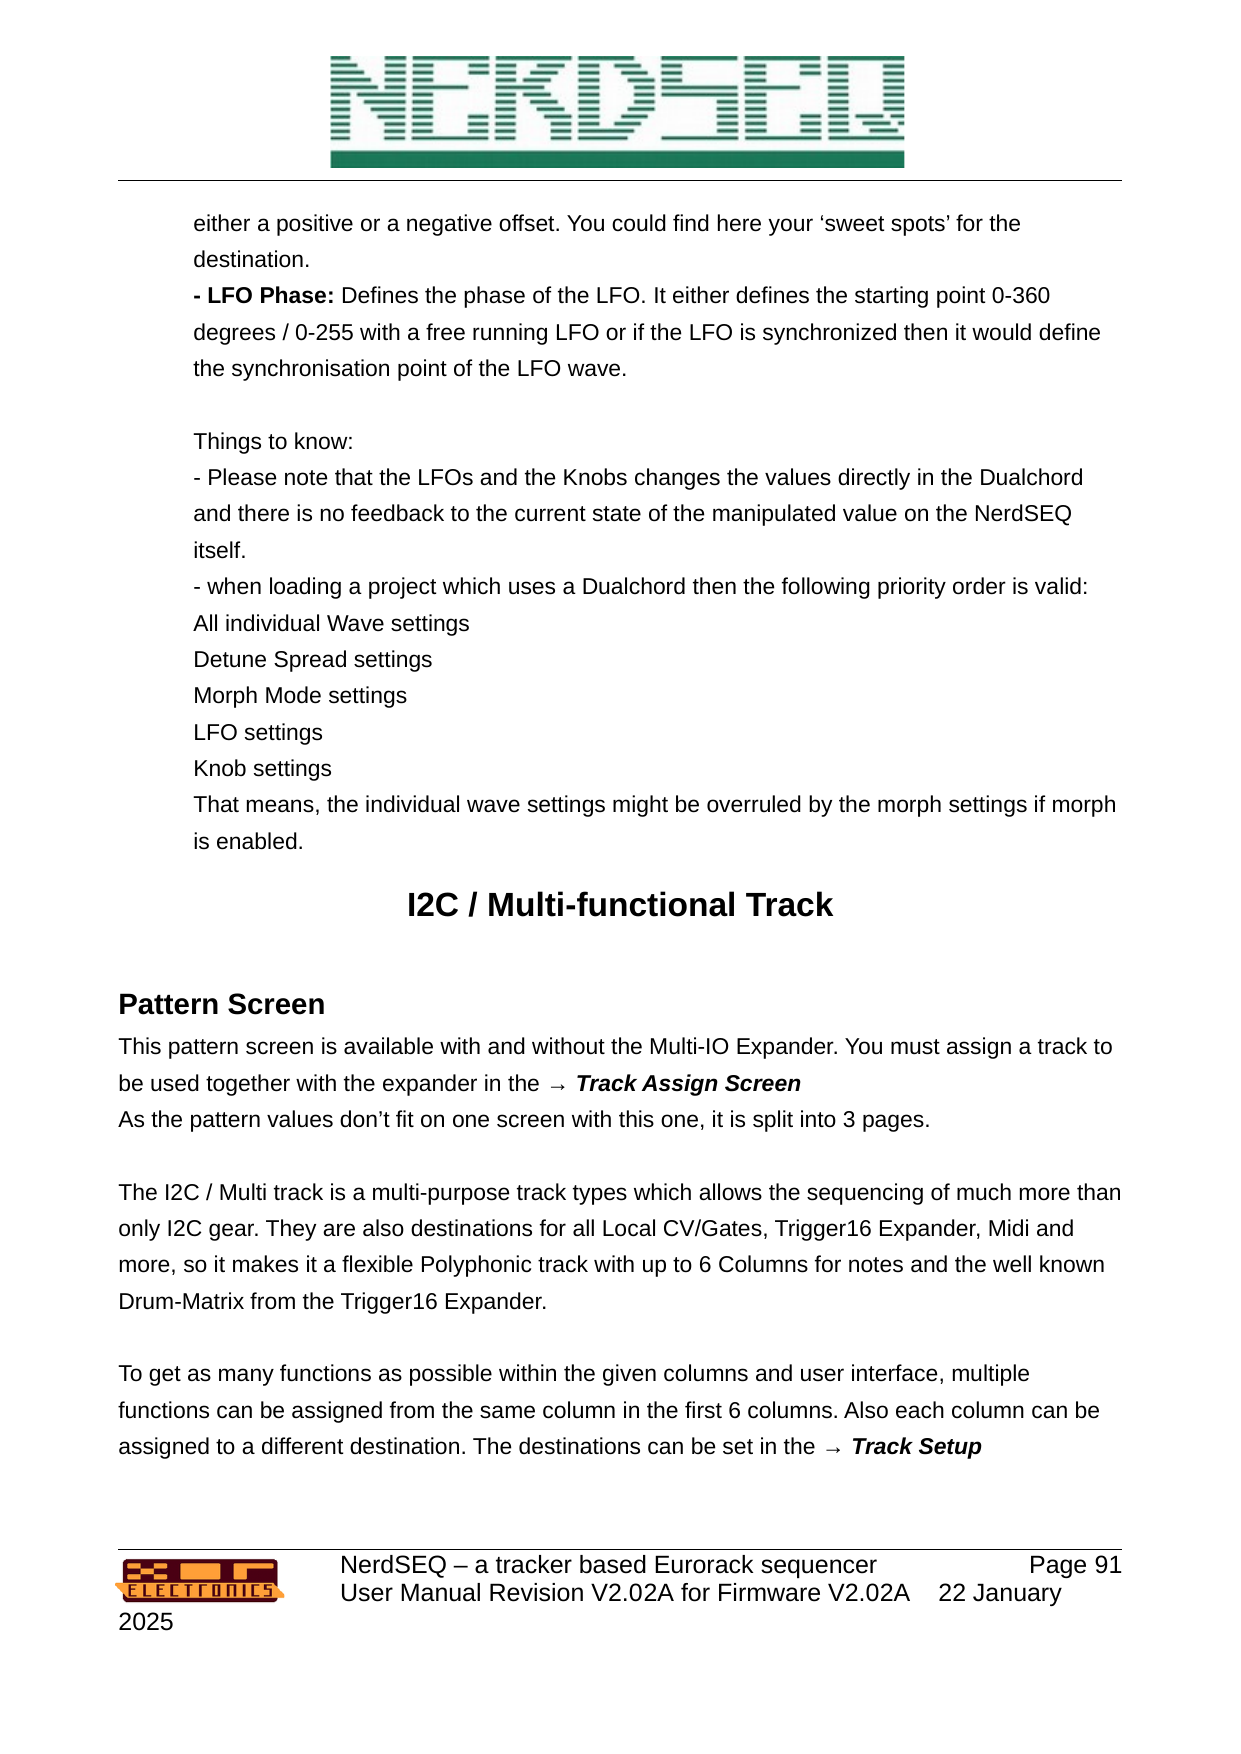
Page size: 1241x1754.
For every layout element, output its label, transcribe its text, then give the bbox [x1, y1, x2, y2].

text That means, the individual wave settings might be overruled by the morph settings if morph is enabled. [193, 791, 1122, 854]
subtitle I2C / Multi-functional Track [118, 885, 1122, 923]
text Things to know: [193, 428, 1122, 454]
text Morph Mode settings [193, 682, 1122, 708]
picture [330, 56, 905, 168]
text - when loading a project which uses a Dualchord then the following priority order is valid: [193, 573, 1122, 599]
text All individual Wave settings Detune Spread settings [193, 609, 1122, 672]
text - Please note that the LFOs and the Knobs changes the values directly in the Dualchord and there is no feedback to the current state of the manipulated value on the NerdSEQ itself. [193, 464, 1122, 563]
text LFO settings [193, 718, 1122, 745]
text The I2C / Multi track is a multi-purpose track types which allows the sequencing of much more than only I2C gear. They are also destinations for all Local CV/Gates, Trigger16 Expander, Midi and more, so it makes it a flexible Polyphonic track with up to 6 Columns for notes and the well known Drum-Matrix from the Trigger16 Expander. To get as many functions as possible within the given columns and user interface, multiple functions can be assigned from the same column in the first 6 columns. Also each column can be assigned to a different destination. The destinations can be set in the → Track Setup [118, 1178, 1122, 1459]
subtitle Pattern Screen [118, 987, 1122, 1021]
text Knob settings [193, 755, 1122, 781]
text either a positive or a negative offset. You could find here your ‘sweet spots’ for the destination. [193, 209, 1122, 272]
text As the pattern values don’t fit on one screen with this one, it is split into 3 pages. [118, 1106, 1122, 1132]
text This pattern screen is available with and without the Multi-IO Expander. You must assign a track to be used together with the expander in the → Track Assign Screen [118, 1033, 1122, 1096]
text - LFO Phase: Defines the phase of the LFO. It either defines the starting point 0-360 degrees / 0-255 with a free running LFO or if the LFO is synchronized then it would define the synchronisation point of the LFO wave. [193, 282, 1122, 381]
picture [115, 1555, 285, 1605]
